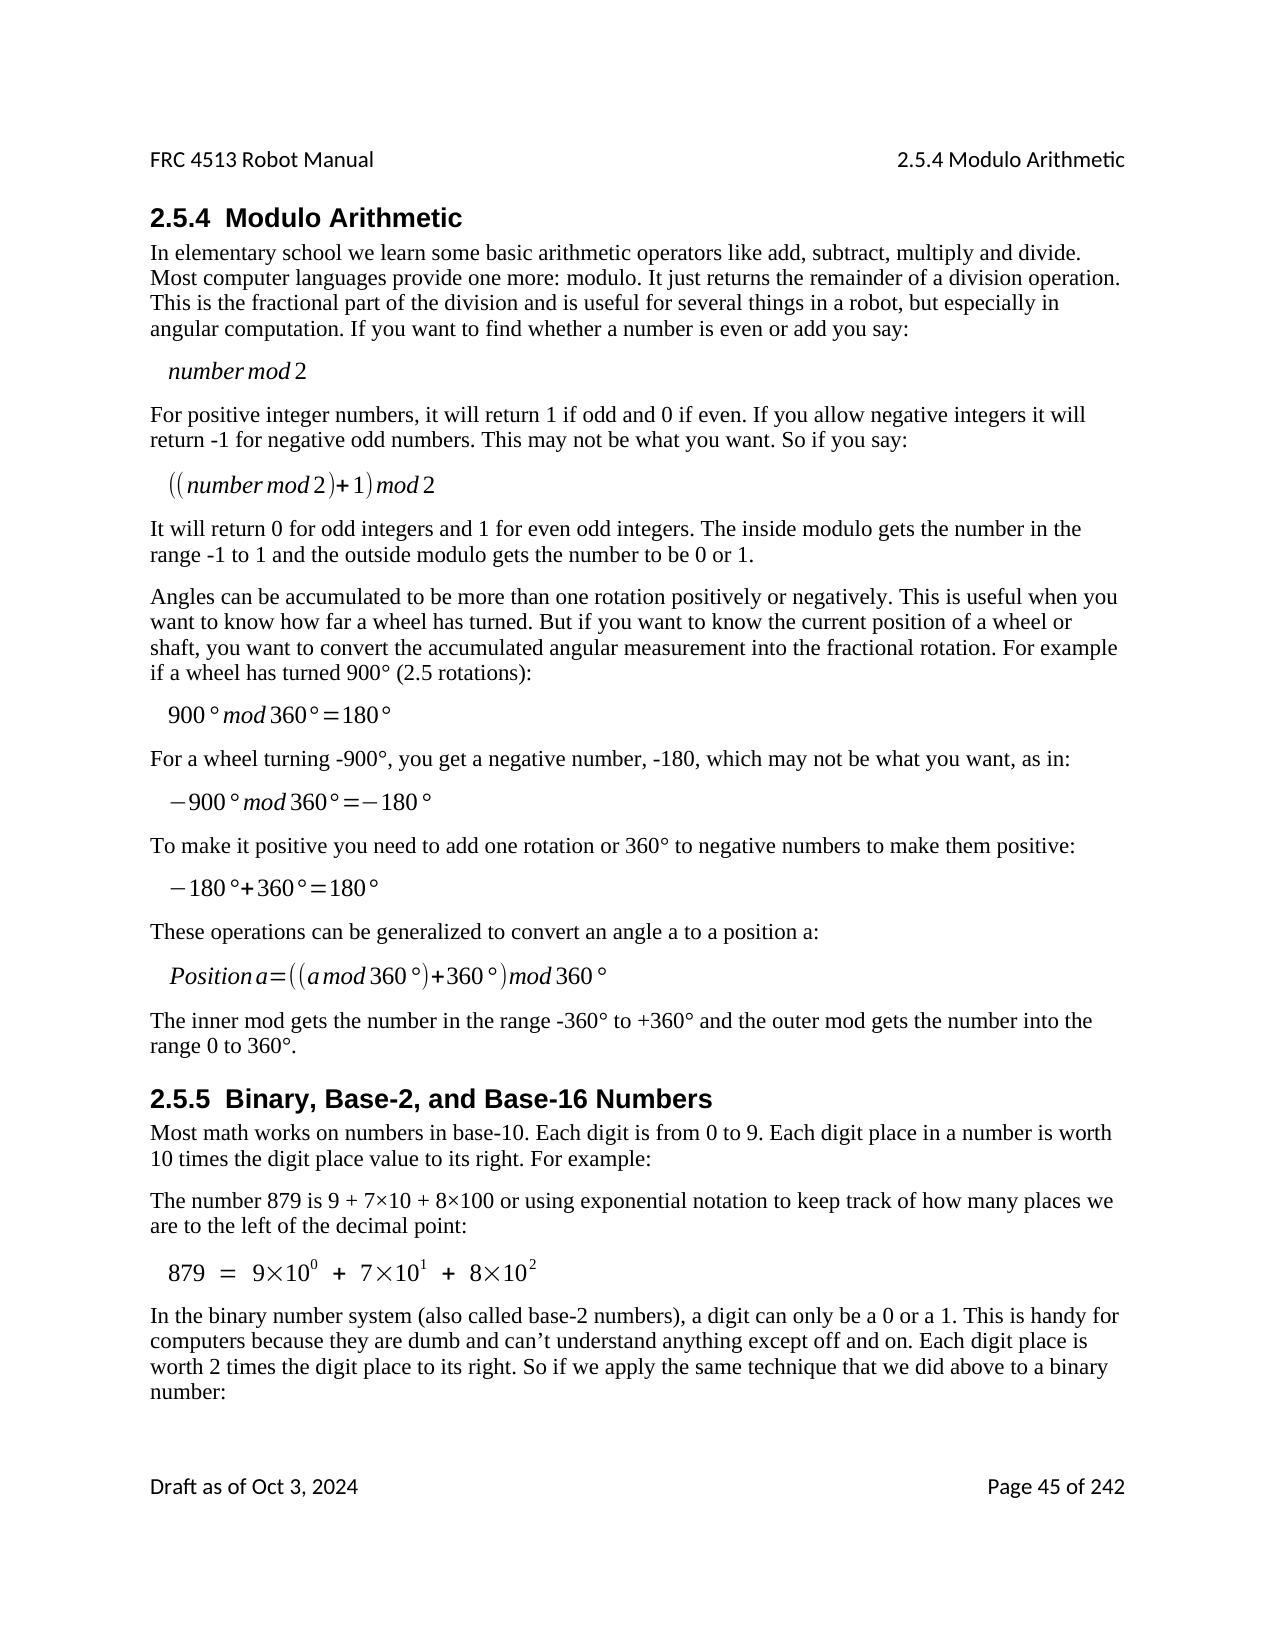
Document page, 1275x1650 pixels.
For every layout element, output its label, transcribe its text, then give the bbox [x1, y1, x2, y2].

text It will return 0 for odd integers and 1 for even odd integers. The inside modulo gets the number in the range -1 to 1 and the outside modulo gets the number to be 0 or 1. [150, 516, 1125, 567]
text In the binary number system (also called base-2 numbers), a digit can only be a 0 or a 1. This is handy for computers because they are dumb and can’t understand anything except off and on. Each digit place is worth 2 times the digit place to its right. So if we apply the same technique that we did above to a binary number: [150, 1303, 1125, 1405]
text These operations can be generalized to convert an angle a to a position a: [150, 919, 1125, 944]
text Most math works on numbers in base-10. Each digit is from 0 to 9. Each digit place in a number is worth 10 times the digit place value to its right. For example: [150, 1120, 1125, 1171]
text The number 879 is 9 + 7×10 + 8×100 or using exponential notation to keep track of how many places we are to the left of the decimal point: [150, 1188, 1125, 1238]
subtitle Modulo Arithmetic [150, 203, 1125, 233]
text Angles can be accumulated to be more than one rotation positively or negatively. This is useful when you want to know how far a wheel has turned. But if you want to know the current position of a wheel or shaft, you want to convert the accumulated angular measurement into the fractional rotation. For example if a wheel has turned 900° (2.5 rotations): [150, 584, 1125, 685]
text The inner mod gets the number in the range -360° to +360° and the outer mod gets the number into the range 0 to 360°. [150, 1008, 1125, 1059]
text For positive integer numbers, it will return 1 if odd and 0 if even. If you allow negative integers it will return -1 for negative odd numbers. This may not be what you want. So if you say: [150, 402, 1125, 453]
subtitle Binary, Base-2, and Base-16 Numbers [150, 1084, 1125, 1114]
text In elementary school we learn some basic arithmetic operators like add, subtract, multiply and divide. Most computer languages provide one more: modulo. It just returns the remainder of a division operation. This is the fractional part of the division and is useful for several things in a robot, but especially in angular computation. If you want to find whether a number is even or add you say: [150, 239, 1125, 341]
text For a wheel turning -900°, you get a negative number, -180, which may not be what you want, as in: [150, 746, 1125, 772]
text To make it positive you need to add one rotation or 360° to negative numbers to make them positive: [150, 833, 1125, 858]
